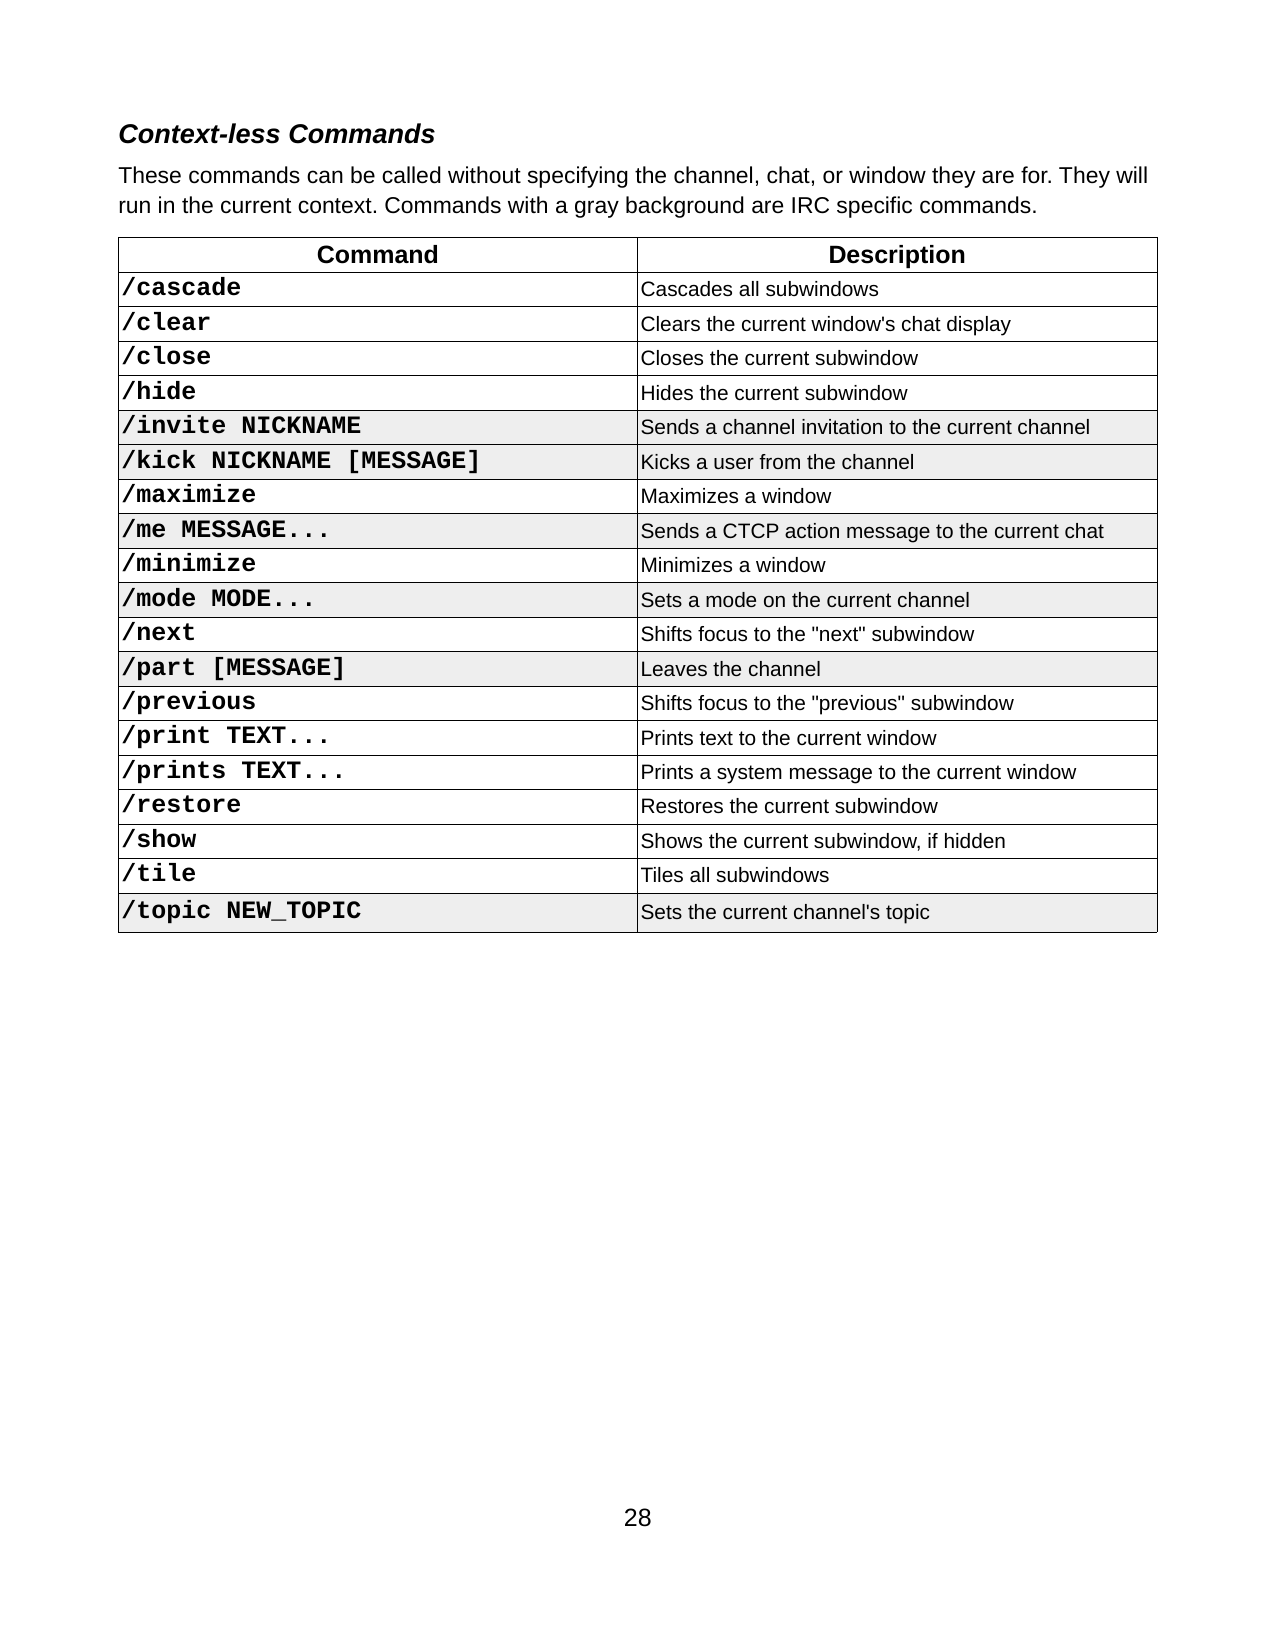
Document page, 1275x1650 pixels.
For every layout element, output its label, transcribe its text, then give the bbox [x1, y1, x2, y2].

table_cell Prints a system message to the current window [638, 756, 1157, 789]
table_cell /hide [119, 376, 637, 410]
table_header Description [638, 238, 1157, 272]
table_cell /prints TEXT... [119, 756, 637, 789]
table_cell Maximizes a window [638, 480, 1157, 513]
table_cell /next [119, 618, 637, 651]
table_cell Cascades all subwindows [638, 273, 1157, 306]
table_cell /invite NICKNAME [119, 411, 637, 444]
subtitle Context-less Commands [118, 118, 1157, 149]
table_cell /topic NEW_TOPIC [119, 894, 637, 932]
table_cell /print TEXT... [119, 721, 637, 754]
table_cell /me MESSAGE... [119, 514, 637, 548]
table_cell Shows the current subwindow, if hidden [638, 825, 1157, 858]
table_cell /maximize [119, 480, 637, 513]
table_cell Kicks a user from the channel [638, 445, 1157, 479]
table_cell Shifts focus to the "previous" subwindow [638, 687, 1157, 720]
table_cell Tiles all subwindows [638, 859, 1157, 892]
table_cell /clear [119, 307, 637, 341]
table_cell Shifts focus to the "next" subwindow [638, 618, 1157, 651]
table_cell Closes the current subwindow [638, 342, 1157, 375]
table_cell /kick NICKNAME [MESSAGE] [119, 445, 637, 479]
table_cell /cascade [119, 273, 637, 306]
table_cell /minimize [119, 549, 637, 582]
table_cell Prints text to the current window [638, 721, 1157, 754]
table_cell Restores the current subwindow [638, 790, 1157, 823]
table_cell Sets the current channel's topic [638, 894, 1157, 932]
table_cell /mode MODE... [119, 583, 637, 617]
table_cell Hides the current subwindow [638, 376, 1157, 410]
table_cell Clears the current window's chat display [638, 307, 1157, 341]
table_cell Sends a CTCP action message to the current chat [638, 514, 1157, 548]
table_cell Sets a mode on the current channel [638, 583, 1157, 617]
table_cell /restore [119, 790, 637, 823]
table_cell Minimizes a window [638, 549, 1157, 582]
table_cell Leaves the channel [638, 652, 1157, 686]
table_header Command [119, 238, 637, 272]
table_cell /previous [119, 687, 637, 720]
table_cell /part [MESSAGE] [119, 652, 637, 686]
table_cell /close [119, 342, 637, 375]
text These commands can be called without specifying the channel, chat, or window they are for. They will run in the current context. Commands with a gray background are IRC specific commands. [118, 162, 1157, 218]
table_cell Sends a channel invitation to the current channel [638, 411, 1157, 444]
table_cell /tile [119, 859, 637, 892]
table_cell /show [119, 825, 637, 858]
